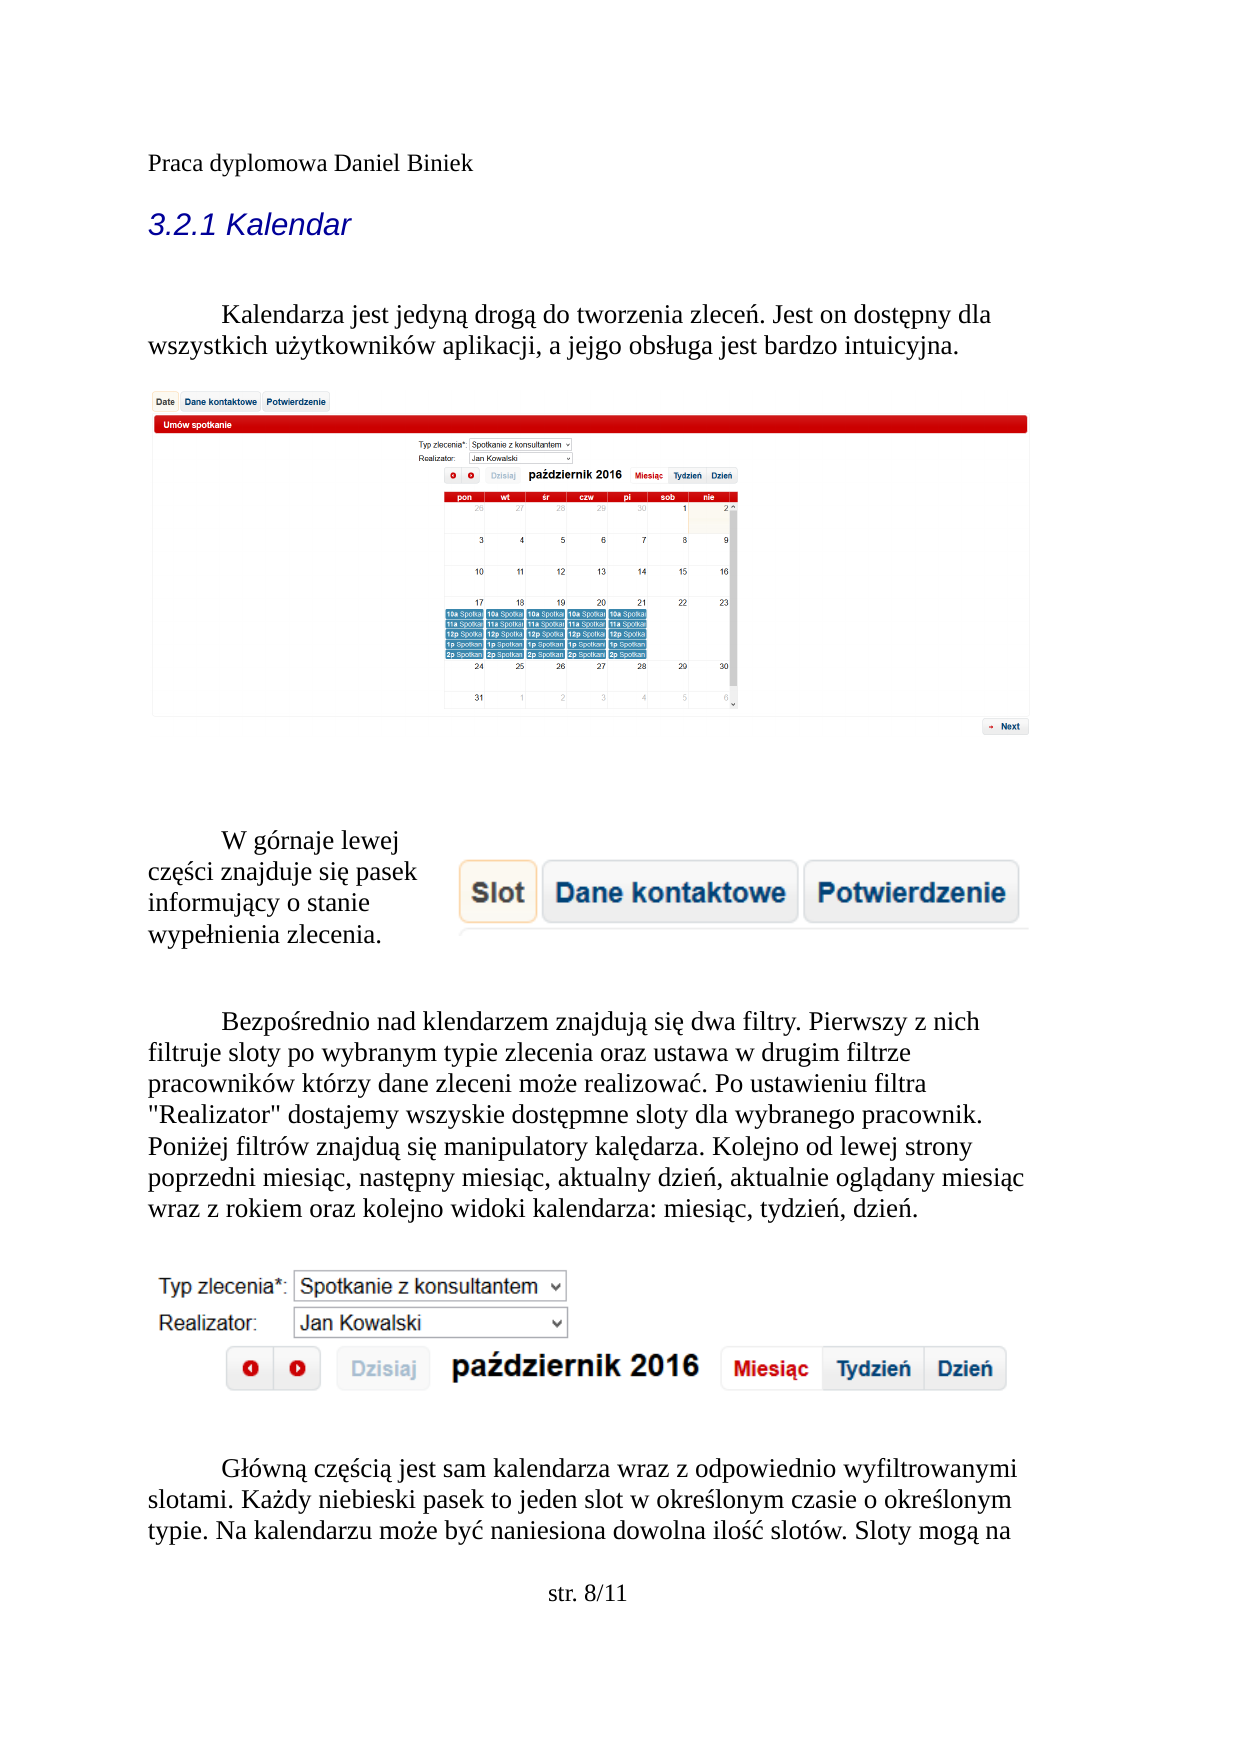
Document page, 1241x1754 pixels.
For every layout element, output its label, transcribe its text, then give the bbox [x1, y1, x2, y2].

picture [453, 849, 1029, 936]
subtitle 3.2.1 Kalendar [148, 206, 1028, 242]
text Główną częścią jest sam kalendarza wraz z odpowiednio wyfiltrowanymi slotami. Każdy niebieski pasek to jeden slot w określonym czasie o określonym typie. Na kalendarzu może być naniesiona dowolna ilość slotów. Sloty mogą na [148, 1452, 1028, 1545]
text W górnaje lewej części znajduje się pasek informujący o stanie wypełnienia zlecenia. [148, 824, 1028, 949]
picture [150, 390, 1031, 737]
picture [148, 1265, 1029, 1409]
text Kalendarza jest jedyną drogą do tworzenia zleceń. Jest on dostępny dla wszystkich użytkowników aplikacji, a jejgo obsługa jest bardzo intuicyjna. [148, 298, 1028, 360]
text Bezpośrednio nad klendarzem znajdują się dwa filtry. Pierwszy z nich filtruje sloty po wybranym typie zlecenia oraz ustawa w drugim filtrze pracowników którzy dane zleceni może realizować. Po ustawieniu filtra "Realizator" dostajemy wszyskie dostępmne sloty dla wybranego pracownik. Poniżej filtrów znajduą się manipulatory kalędarza. Kolejno od lewej strony poprzedni miesiąc, następny miesiąc, aktualny dzień, aktualnie oglądany miesiąc wraz z rokiem oraz kolejno widoki kalendarza: miesiąc, tydzień, dzień. [148, 1005, 1028, 1223]
